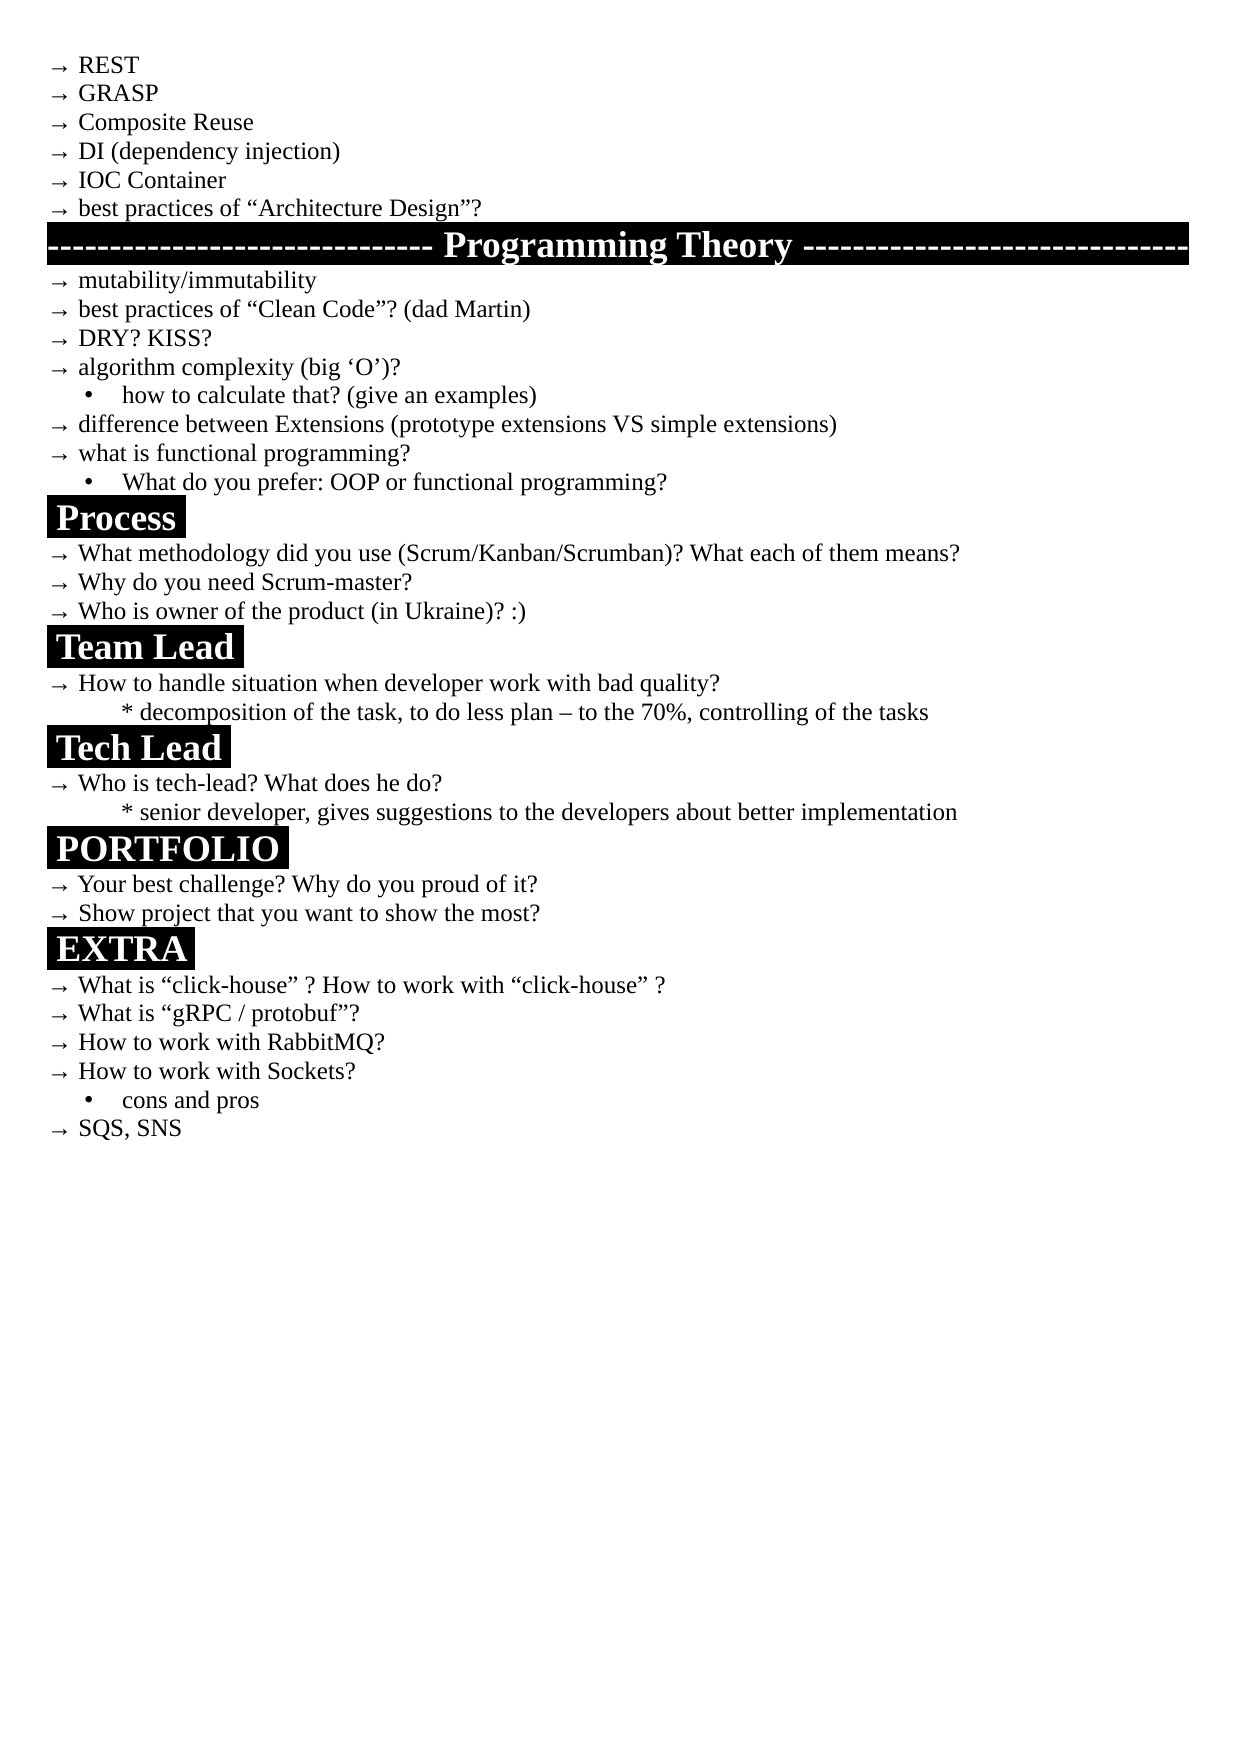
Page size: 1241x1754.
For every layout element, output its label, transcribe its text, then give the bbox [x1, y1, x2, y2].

text * decomposition of the task, to do less plan – to the 70%, controlling of the tasks [47, 697, 1200, 725]
text ------------------------------- Programming Theory ------------------------------- [47, 222, 1200, 265]
text → How to work with RabbitMQ? [47, 1027, 1200, 1056]
list how to calculate that? (give an examples) [84, 380, 1200, 409]
text → GRASP [47, 78, 1200, 107]
text Team Lead [47, 625, 1200, 668]
text → what is functional programming? [47, 438, 1200, 467]
text Process [47, 495, 1200, 538]
text → SQS, SNS [47, 1113, 1200, 1142]
text → Why do you need Scrum-master? [47, 567, 1200, 596]
text → Show project that you want to show the most? [47, 898, 1200, 927]
text → IOC Container [47, 165, 1200, 193]
text → difference between Extensions (prototype extensions VS simple extensions) [47, 409, 1200, 438]
text → best practices of “Clean Code”? (dad Martin) [47, 294, 1200, 323]
list What do you prefer: OOP or functional programming? [84, 467, 1200, 495]
text → best practices of “Architecture Design”? [47, 193, 1200, 222]
list cons and pros [84, 1085, 1200, 1113]
text Tech Lead [47, 725, 1200, 768]
text * senior developer, gives suggestions to the developers about better implementation [47, 797, 1200, 826]
text → Who is owner of the product (in Ukraine)? :) [47, 596, 1200, 625]
text → Your best challenge? Why do you proud of it? [47, 869, 1200, 898]
text PORTFOLIO [47, 826, 1200, 869]
text → Who is tech-lead? What does he do? [47, 768, 1200, 797]
text → What is “gRPC / protobuf”? [47, 998, 1200, 1027]
text → What is “click-house” ? How to work with “click-house” ? [47, 970, 1200, 998]
text EXTRA [47, 927, 1200, 970]
text → What methodology did you use (Scrum/Kanban/Scrumban)? What each of them means? [47, 538, 1200, 567]
text → mutability/immutability [47, 265, 1200, 294]
text → DRY? KISS? [47, 323, 1200, 352]
text → How to handle situation when developer work with bad quality? [47, 668, 1200, 697]
text → DI (dependency injection) [47, 136, 1200, 165]
text → REST [47, 50, 1200, 78]
text → How to work with Sockets? [47, 1056, 1200, 1085]
text → algorithm complexity (big ‘O’)? [47, 352, 1200, 380]
text → Composite Reuse [47, 107, 1200, 136]
